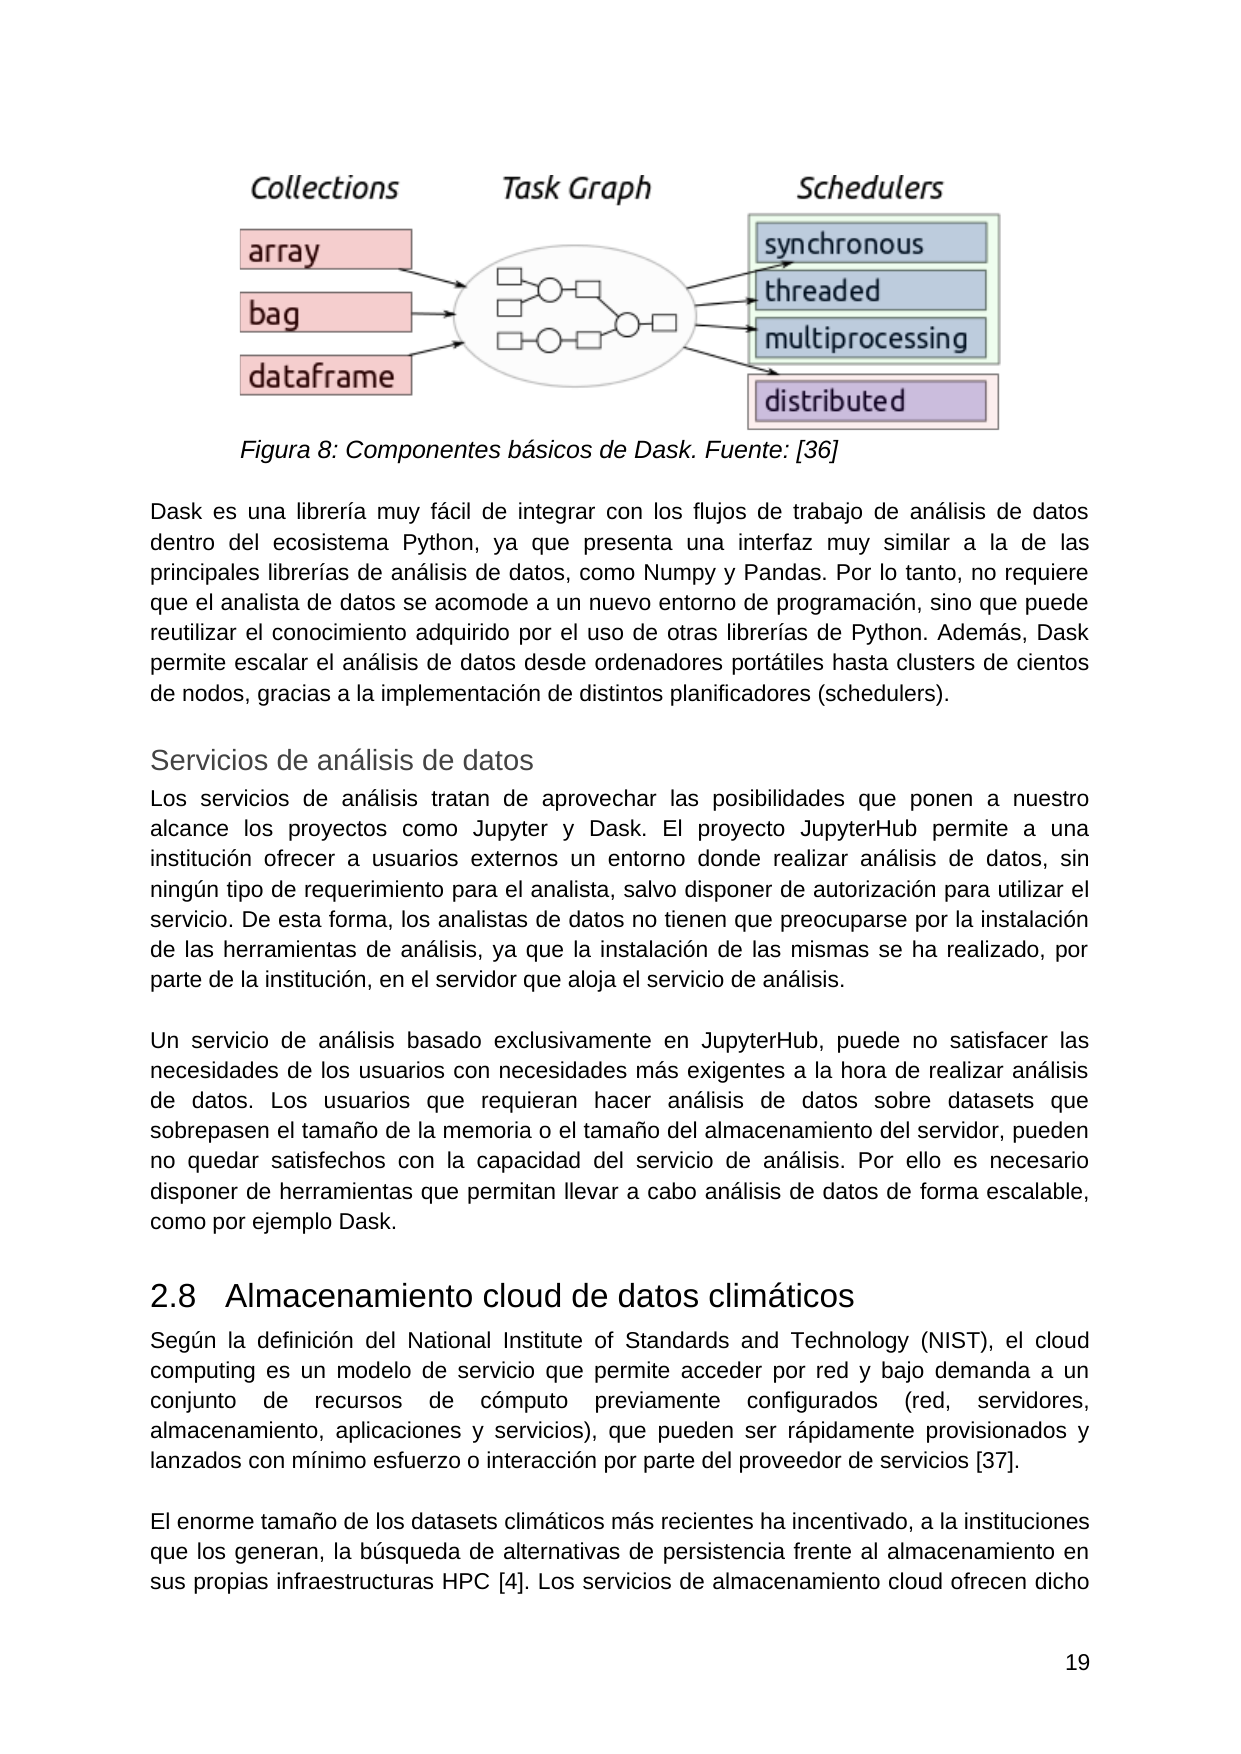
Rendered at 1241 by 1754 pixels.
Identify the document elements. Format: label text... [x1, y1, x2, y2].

text Según la definición del National Institute of Standards and Technology (NIST), el cloud computing es un modelo de servicio que permite acceder por red y bajo demanda a un conjunto de recursos de cómputo previamente configurados (red, servidores, almacenamiento, aplicaciones y servicios), que pueden ser rápidamente provisionados y lanzados con mínimo esfuerzo o interacción por parte del proveedor de servicios [37]. [150, 1327, 1090, 1474]
text Figura 8: Componentes básicos de Dask. Fuente: [36] [240, 432, 1001, 464]
text Los servicios de análisis tratan de aprovechar las posibilidades que ponen a nuestro alcance los proyectos como Jupyter y Dask. El proyecto JupyterHub permite a una institución ofrecer a usuarios externos un entorno donde realizar análisis de datos, sin ningún tipo de requerimiento para el analista, salvo disponer de autorización para utilizar el servicio. De esta forma, los analistas de datos no tienen que preocuparse por la instalación de las herramientas de análisis, ya que la instalación de las mismas se ha realizado, por parte de la institución, en el servidor que aloja el servicio de análisis. [150, 785, 1090, 993]
text Dask es una librería muy fácil de integrar con los flujos de trabajo de análisis de datos dentro del ecosistema Python, ya que presenta una interfaz muy similar a la de las principales librerías de análisis de datos, como Numpy y Pandas. Por lo tanto, no requiere que el analista de datos se acomode a un nuevo entorno de programación, sino que puede reutilizar el conocimiento adquirido por el uso de otras librerías de Python. Además, Dask permite escalar el análisis de datos desde ordenadores portátiles hasta clusters de cientos de nodos, gracias a la implementación de distintos planificadores (schedulers). [150, 498, 1090, 706]
text El enorme tamaño de los datasets climáticos más recientes ha incentivado, a la instituciones que los generan, la búsqueda de alternativas de persistencia frente al almacenamiento en sus propias infraestructuras HPC [4]. Los servicios de almacenamiento cloud ofrecen dicho [150, 1508, 1090, 1594]
text Un servicio de análisis basado exclusivamente en JupyterHub, puede no satisfacer las necesidades de los usuarios con necesidades más exigentes a la hora de realizar análisis de datos. Los usuarios que requieran hacer análisis de datos sobre datasets que sobrepasen el tamaño de la memoria o el tamaño del almacenamiento del servidor, pueden no quedar satisfechos con la capacidad del servicio de análisis. Por ello es necesario disponer de herramientas que permitan llevar a cabo análisis de datos de forma escalable, como por ejemplo Dask. [150, 1027, 1090, 1234]
subtitle Servicios de análisis de datos [150, 743, 1090, 777]
subtitle Almacenamiento cloud de datos climáticos [150, 1276, 1090, 1314]
picture [239, 175, 1001, 432]
